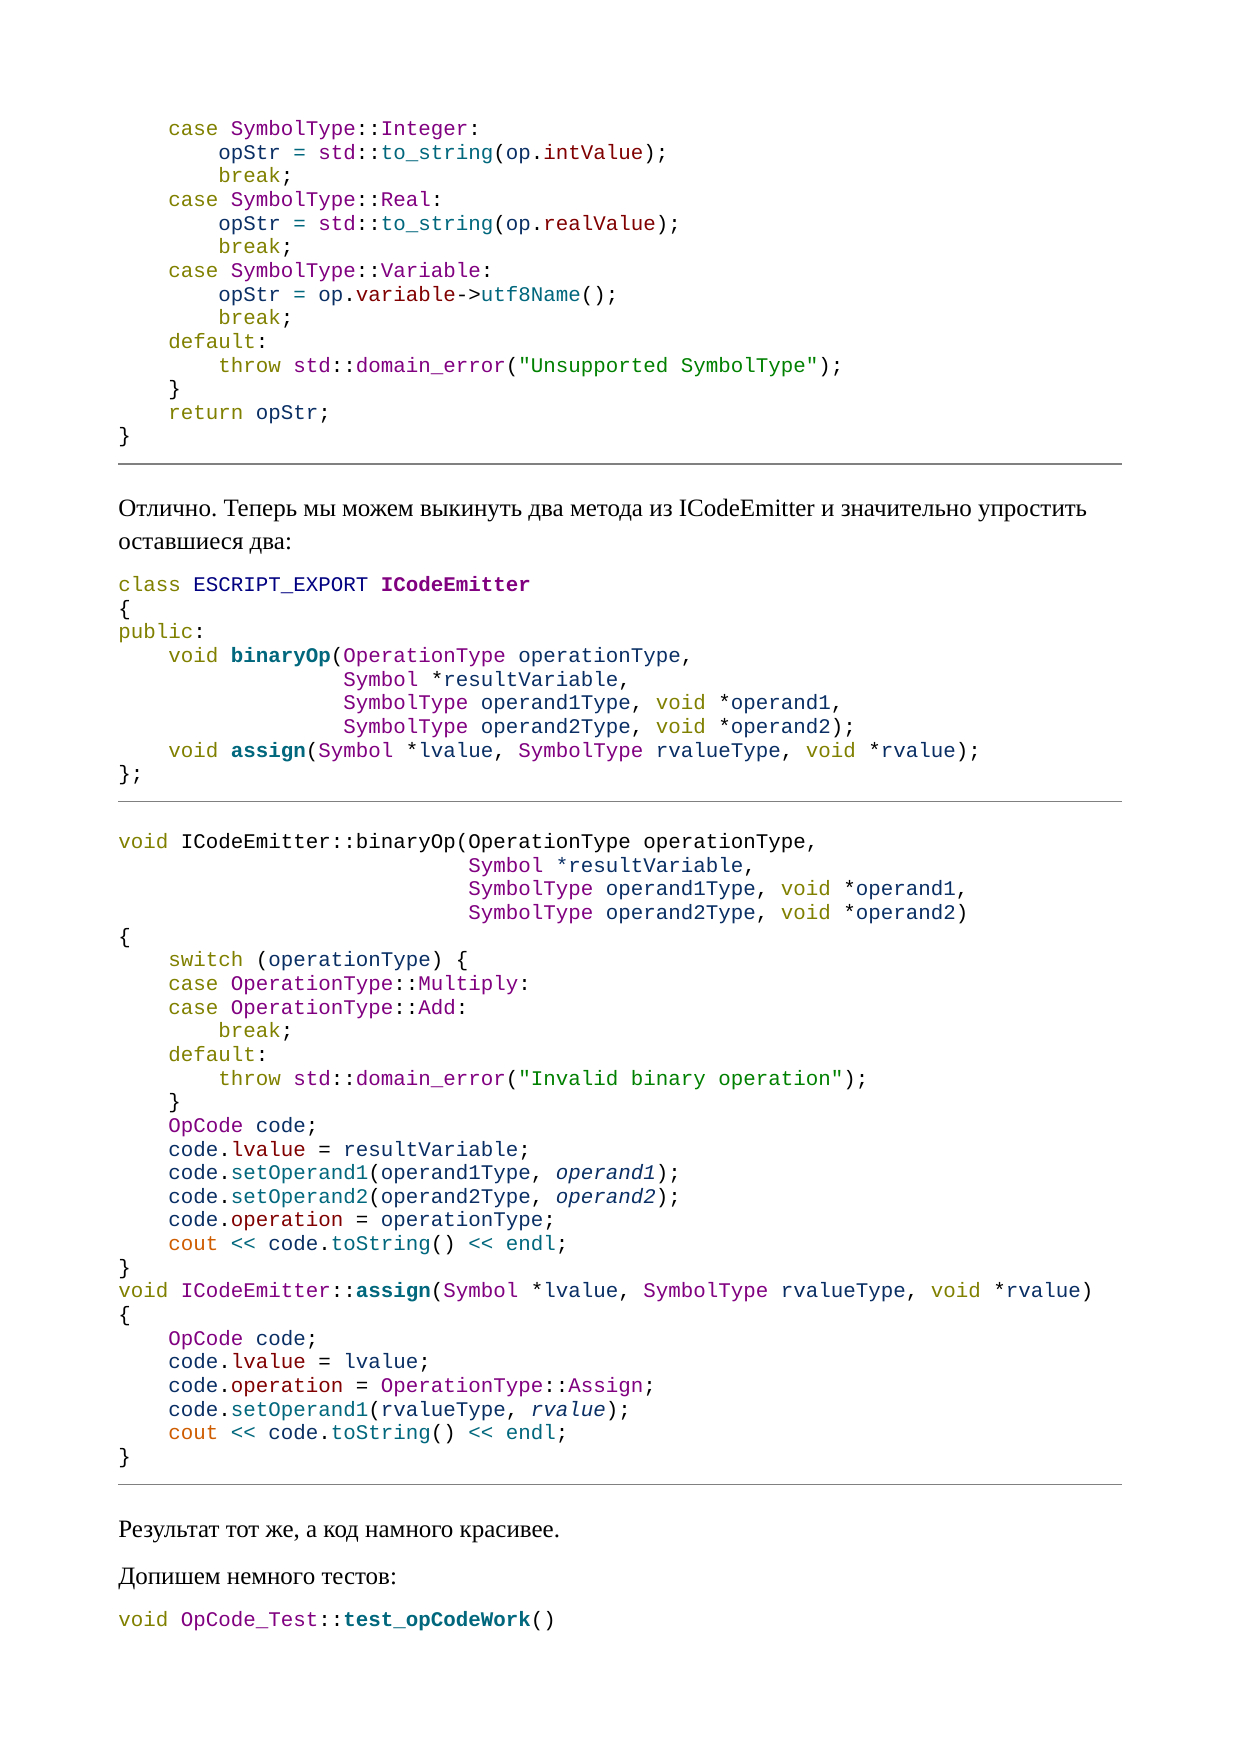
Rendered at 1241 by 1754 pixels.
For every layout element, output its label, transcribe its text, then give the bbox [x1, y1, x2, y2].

text code.lvalue = lvalue; [118, 1351, 1122, 1375]
text void OpCode_Test::test_opCodeWork() [118, 1609, 1122, 1633]
text break; [118, 1020, 1122, 1044]
text } [118, 426, 1122, 449]
text cout << code.toString() << endl; [118, 1422, 1122, 1446]
text } [118, 1091, 1122, 1115]
text OpCode code; [118, 1328, 1122, 1351]
text Результат тот же, а код намного красивее. [118, 1514, 1122, 1543]
text opStr = std::to_string(op.intValue); [118, 142, 1122, 165]
text case SymbolType::Variable: [118, 260, 1122, 284]
text opStr = op.variable->utf8Name(); [118, 284, 1122, 307]
text public: [118, 621, 1122, 645]
text class ESCRIPT_EXPORT ICodeEmitter [118, 574, 1122, 598]
text { [118, 1304, 1122, 1328]
text SymbolType operand2Type, void *operand2) [118, 902, 1122, 926]
text { [118, 598, 1122, 621]
text code.setOperand1(rvalueType, rvalue); [118, 1399, 1122, 1422]
text default: [118, 1044, 1122, 1068]
text void assign(Symbol *lvalue, SymbolType rvalueType, void *rvalue); [118, 739, 1122, 763]
text SymbolType operand1Type, void *operand1, [118, 878, 1122, 902]
text { [118, 926, 1122, 949]
text opStr = std::to_string(op.realValue); [118, 213, 1122, 236]
text Symbol *resultVariable, [118, 855, 1122, 878]
text case OperationType::Multiply: [118, 973, 1122, 997]
text break; [118, 165, 1122, 189]
text code.setOperand2(operand2Type, operand2); [118, 1186, 1122, 1209]
text code.operation = OperationType::Assign; [118, 1375, 1122, 1399]
text Отлично. Теперь мы можем выкинуть два метода из ICodeEmitter и значительно упростить оставшиеся два: [118, 493, 1122, 555]
text } [118, 1446, 1122, 1469]
text SymbolType operand2Type, void *operand2); [118, 716, 1122, 739]
text case SymbolType::Integer: [118, 118, 1122, 142]
text throw std::domain_error("Unsupported SymbolType"); [118, 354, 1122, 378]
text } [118, 378, 1122, 402]
text Symbol *resultVariable, [118, 669, 1122, 692]
text } [118, 1257, 1122, 1280]
text code.operation = operationType; [118, 1209, 1122, 1233]
text code.lvalue = resultVariable; [118, 1138, 1122, 1162]
text break; [118, 236, 1122, 260]
text case SymbolType::Real: [118, 189, 1122, 213]
text void binaryOp(OperationType operationType, [118, 645, 1122, 669]
text void ICodeEmitter::assign(Symbol *lvalue, SymbolType rvalueType, void *rvalue) [118, 1280, 1122, 1304]
text code.setOperand1(operand1Type, operand1); [118, 1162, 1122, 1186]
text break; [118, 307, 1122, 331]
text default: [118, 331, 1122, 354]
text throw std::domain_error("Invalid binary operation"); [118, 1068, 1122, 1091]
text Допишем немного тестов: [118, 1561, 1122, 1590]
text case OperationType::Add: [118, 997, 1122, 1020]
text }; [118, 763, 1122, 787]
text OpCode code; [118, 1115, 1122, 1138]
text return opStr; [118, 402, 1122, 426]
text cout << code.toString() << endl; [118, 1233, 1122, 1257]
text SymbolType operand1Type, void *operand1, [118, 692, 1122, 716]
text switch (operationType) { [118, 949, 1122, 973]
text void ICodeEmitter::binaryOp(OperationType operationType, [118, 831, 1122, 855]
